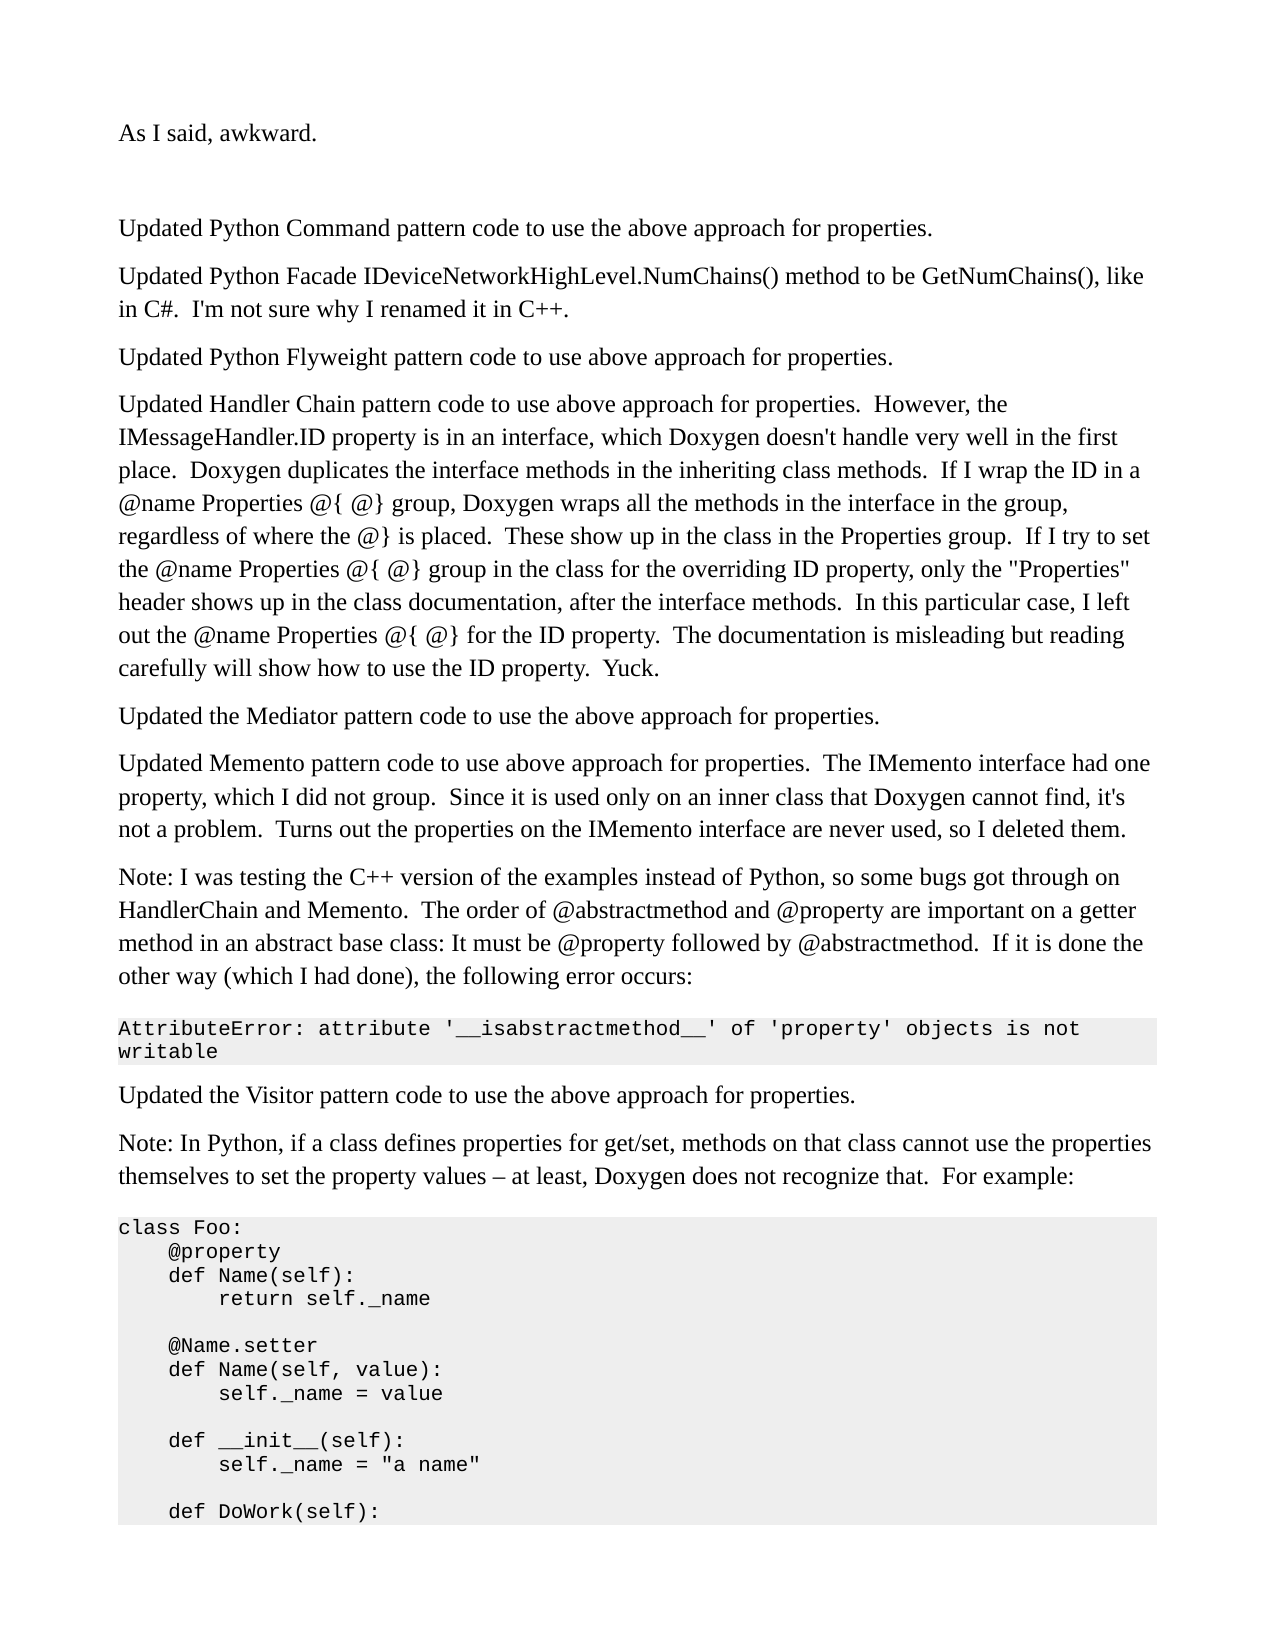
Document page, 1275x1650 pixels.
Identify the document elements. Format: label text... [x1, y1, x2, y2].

text Note: I was testing the C++ version of the examples instead of Python, so some bugs got through on HandlerChain and Memento. The order of @abstractmethod and @property are important on a getter method in an abstract base class: It must be @property followed by @abstractmethod. If it is done the other way (which I had done), the following error occurs: [118, 862, 1157, 990]
text self._name = "a name" [118, 1454, 1157, 1477]
text @Name.setter [118, 1336, 1157, 1359]
text class Foo: [118, 1217, 1157, 1241]
text As I said, awkward. [118, 118, 1157, 147]
text Updated the Visitor pattern code to use the above approach for properties. [118, 1080, 1157, 1109]
text Updated Python Command pattern code to use the above approach for properties. [118, 213, 1157, 242]
text self._name = value [118, 1383, 1157, 1406]
text Note: In Python, if a class defines properties for get/set, methods on that class cannot use the properties themselves to set the property values – at least, Doxygen does not recognize that. For example: [118, 1128, 1157, 1189]
text Updated Python Facade IDeviceNetworkHighLevel.NumChains() method to be GetNumChains(), like in C#. I'm not sure why I renamed it in C++. [118, 261, 1157, 323]
text AttributeError: attribute '__isabstractmethod__' of 'property' objects is not writable [118, 1018, 1157, 1065]
text Updated Memento pattern code to use above approach for properties. The IMemento interface had one property, which I did not group. Since it is used only on an inner class that Doxygen cannot find, it's not a problem. Turns out the properties on the IMemento interface are never used, so I deleted them. [118, 748, 1157, 843]
text def __init__(self): [118, 1430, 1157, 1454]
text Updated the Mediator pattern code to use the above approach for properties. [118, 701, 1157, 730]
text def Name(self): [118, 1264, 1157, 1288]
text return self._name [118, 1288, 1157, 1312]
text Updated Handler Chain pattern code to use above approach for properties. However, the IMessageHandler.ID property is in an interface, which Doxygen doesn't handle very well in the first place. Doxygen duplicates the interface methods in the inheriting class methods. If I wrap the ID in a @name Properties @{ @} group, Doxygen wraps all the methods in the interface in the group, regardless of where the @} is placed. These show up in the class in the Properties group. If I try to set the @name Properties @{ @} group in the class for the overriding ID property, only the "Properties" header shows up in the class documentation, after the interface methods. In this particular case, I left out the @name Properties @{ @} for the ID property. The documentation is misleading but reading carefully will show how to use the ID property. Yuck. [118, 389, 1157, 682]
text @property [118, 1241, 1157, 1264]
text Updated Python Flyweight pattern code to use above approach for properties. [118, 342, 1157, 370]
text def Name(self, value): [118, 1359, 1157, 1383]
text def DoWork(self): [118, 1501, 1157, 1525]
